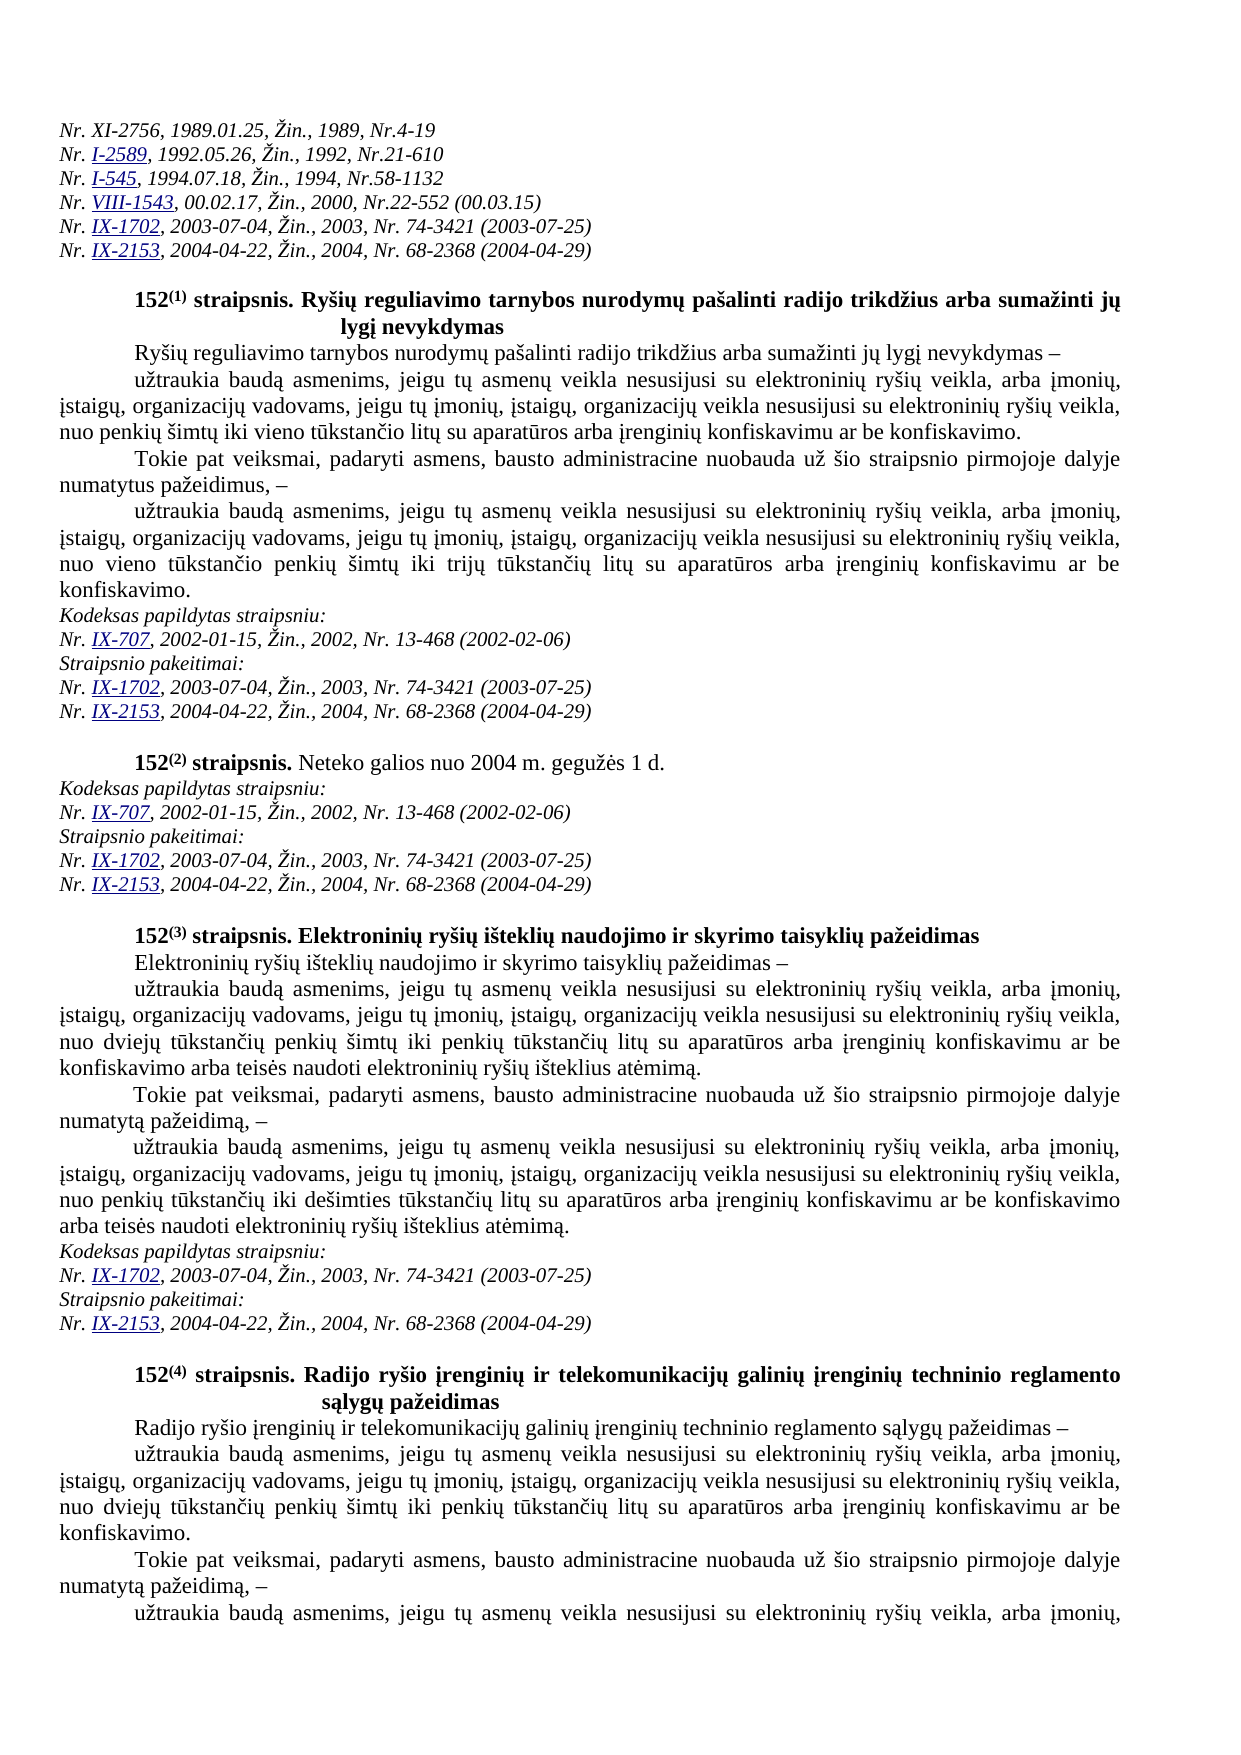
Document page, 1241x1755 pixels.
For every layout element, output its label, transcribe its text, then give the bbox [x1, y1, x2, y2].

text Tokie pat veiksmai, padaryti asmens, bausto administracine nuobauda už šio straipsnio pirmojoje dalyje numatytą pažeidimą, – [59, 1081, 1122, 1133]
text Nr. IX-707, 2002-01-15, Žin., 2002, Nr. 13-468 (2002-02-06) [59, 627, 1122, 651]
text užtraukia baudą asmenims, jeigu tų asmenų veikla nesusijusi su elektroninių ryšių veikla, arba įmonių, [59, 1598, 1122, 1625]
text 152(1) straipsnis. Ryšių reguliavimo tarnybos nurodymų pašalinti radijo trikdžius arba sumažinti jų lygį nevykdymas [134, 287, 1122, 339]
text Nr. IX-1702, 2003-07-04, Žin., 2003, Nr. 74-3421 (2003-07-25) [59, 675, 1122, 699]
text Kodeksas papildytas straipsniu: [59, 1239, 1122, 1263]
text užtraukia baudą asmenims, jeigu tų asmenų veikla nesusijusi su elektroninių ryšių veikla, arba įmonių, įstaigų, organizacijų vadovams, jeigu tų įmonių, įstaigų, organizacijų veikla nesusijusi su elektroninių ryšių veikla, nuo dviejų tūkstančių penkių šimtų iki penkių tūkstančių litų su aparatūros arba įrenginių konfiskavimu ar be konfiskavimo. [59, 1440, 1122, 1546]
text užtraukia baudą asmenims, jeigu tų asmenų veikla nesusijusi su elektroninių ryšių veikla, arba įmonių, įstaigų, organizacijų vadovams, jeigu tų įmonių, įstaigų, organizacijų veikla nesusijusi su elektroninių ryšių veikla, nuo penkių šimtų iki vieno tūkstančio litų su aparatūros arba įrenginių konfiskavimu ar be konfiskavimo. [59, 366, 1122, 445]
text Kodeksas papildytas straipsniu: [59, 776, 1122, 800]
text Nr. I-2589, 1992.05.26, Žin., 1992, Nr.21-610 [59, 142, 1122, 166]
text Nr. IX-2153, 2004-04-22, Žin., 2004, Nr. 68-2368 (2004-04-29) [59, 699, 1122, 723]
text užtraukia baudą asmenims, jeigu tų asmenų veikla nesusijusi su elektroninių ryšių veikla, arba įmonių, įstaigų, organizacijų vadovams, jeigu tų įmonių, įstaigų, organizacijų veikla nesusijusi su elektroninių ryšių veikla, nuo penkių tūkstančių iki dešimties tūkstančių litų su aparatūros arba įrenginių konfiskavimu ar be konfiskavimo arba teisės naudoti elektroninių ryšių išteklius atėmimą. [59, 1133, 1122, 1239]
text užtraukia baudą asmenims, jeigu tų asmenų veikla nesusijusi su elektroninių ryšių veikla, arba įmonių, įstaigų, organizacijų vadovams, jeigu tų įmonių, įstaigų, organizacijų veikla nesusijusi su elektroninių ryšių veikla, nuo dviejų tūkstančių penkių šimtų iki penkių tūkstančių litų su aparatūros arba įrenginių konfiskavimu ar be konfiskavimo arba teisės naudoti elektroninių ryšių išteklius atėmimą. [59, 975, 1122, 1081]
text Nr. IX-1702, 2003-07-04, Žin., 2003, Nr. 74-3421 (2003-07-25) [59, 1263, 1122, 1287]
text 152(3) straipsnis. Elektroninių ryšių išteklių naudojimo ir skyrimo taisyklių pažeidimas [134, 922, 1122, 949]
text 152(4) straipsnis. Radijo ryšio įrenginių ir telekomunikacijų galinių įrenginių techninio reglamento sąlygų pažeidimas [134, 1361, 1122, 1414]
text Nr. IX-2153, 2004-04-22, Žin., 2004, Nr. 68-2368 (2004-04-29) [59, 872, 1122, 896]
text Tokie pat veiksmai, padaryti asmens, bausto administracine nuobauda už šio straipsnio pirmojoje dalyje numatytą pažeidimą, – [59, 1546, 1122, 1598]
text Nr. I-545, 1994.07.18, Žin., 1994, Nr.58-1132 [59, 166, 1122, 190]
text Nr. IX-2153, 2004-04-22, Žin., 2004, Nr. 68-2368 (2004-04-29) [59, 238, 1122, 262]
text Nr. XI-2756, 1989.01.25, Žin., 1989, Nr.4-19 [59, 118, 1122, 142]
text Ryšių reguliavimo tarnybos nurodymų pašalinti radijo trikdžius arba sumažinti jų lygį nevykdymas – [59, 339, 1122, 366]
text Straipsnio pakeitimai: [59, 651, 1122, 675]
text Radijo ryšio įrenginių ir telekomunikacijų galinių įrenginių techninio reglamento sąlygų pažeidimas – [59, 1414, 1122, 1440]
text Elektroninių ryšių išteklių naudojimo ir skyrimo taisyklių pažeidimas – [59, 949, 1122, 975]
text Nr. VIII-1543, 00.02.17, Žin., 2000, Nr.22-552 (00.03.15) [59, 190, 1122, 214]
text Nr. IX-2153, 2004-04-22, Žin., 2004, Nr. 68-2368 (2004-04-29) [59, 1311, 1122, 1335]
text Tokie pat veiksmai, padaryti asmens, bausto administracine nuobauda už šio straipsnio pirmojoje dalyje numatytus pažeidimus, – [59, 445, 1122, 497]
text Kodeksas papildytas straipsniu: [59, 603, 1122, 627]
text Straipsnio pakeitimai: [59, 824, 1122, 848]
text Straipsnio pakeitimai: [59, 1287, 1122, 1311]
text Nr. IX-1702, 2003-07-04, Žin., 2003, Nr. 74-3421 (2003-07-25) [59, 214, 1122, 238]
text 152(2) straipsnis. Neteko galios nuo 2004 m. gegužės 1 d. [59, 749, 1122, 776]
text Nr. IX-707, 2002-01-15, Žin., 2002, Nr. 13-468 (2002-02-06) [59, 800, 1122, 824]
text Nr. IX-1702, 2003-07-04, Žin., 2003, Nr. 74-3421 (2003-07-25) [59, 848, 1122, 872]
text užtraukia baudą asmenims, jeigu tų asmenų veikla nesusijusi su elektroninių ryšių veikla, arba įmonių, įstaigų, organizacijų vadovams, jeigu tų įmonių, įstaigų, organizacijų veikla nesusijusi su elektroninių ryšių veikla, nuo vieno tūkstančio penkių šimtų iki trijų tūkstančių litų su aparatūros arba įrenginių konfiskavimu ar be konfiskavimo. [59, 497, 1122, 603]
